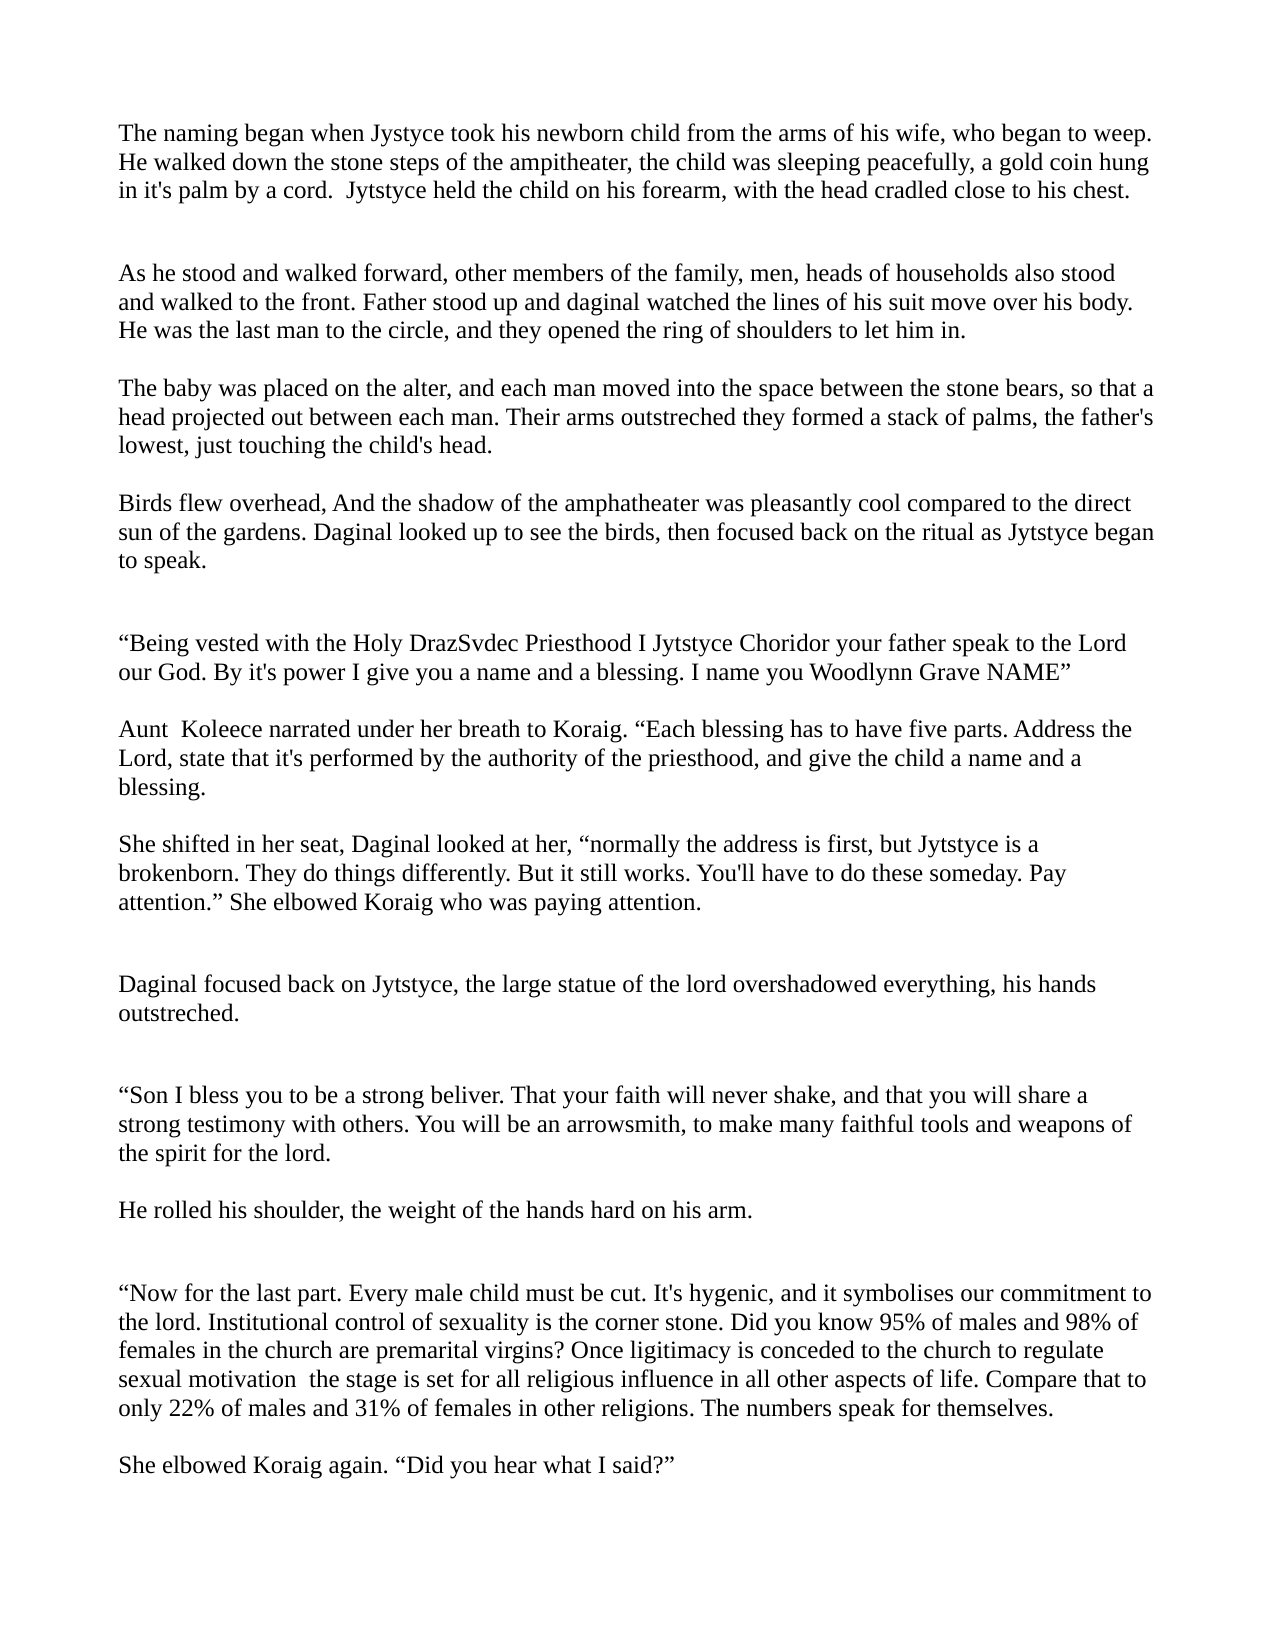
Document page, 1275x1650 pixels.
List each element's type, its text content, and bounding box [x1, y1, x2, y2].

text “Now for the last part. Every male child must be cut. It's hygenic, and it symbolises our commitment to the lord. Institutional control of sexuality is the corner stone. Did you know 95% of males and 98% of females in the church are premarital virgins? Once ligitimacy is conceded to the church to regulate sexual motivation the stage is set for all religious influence in all other aspects of life. Compare that to only 22% of males and 31% of females in other religions. The numbers speak for themselves. She elbowed Koraig again. “Did you hear what I said?” [118, 1278, 1157, 1508]
text Daginal focused back on Jytstyce, the large statue of the lord overshadowed everything, his hands outstreched. [118, 969, 1157, 1027]
text As he stood and walked forward, other members of the family, men, heads of households also stood and walked to the front. Father stood up and daginal watched the lines of his suit move over his body. He was the last man to the circle, and they opened the ring of shoulders to let him in. The baby was placed on the alter, and each man moved into the space between the stone bears, so that a head projected out between each man. Their arms outstreched they formed a stack of palms, the father's lowest, just touching the child's head. Birds flew overhead, And the shadow of the amphatheater was pleasantly cool compared to the direct sun of the gardens. Daginal looked up to see the birds, then focused back on the ritual as Jytstyce began to speak. [118, 258, 1157, 574]
text The naming began when Jystyce took his newborn child from the arms of his wife, who began to weep. He walked down the stone steps of the ampitheater, the child was sleeping peacefully, a gold coin hung in it's palm by a cord. Jytstyce held the child on his forearm, with the head cradled close to his chest. [118, 118, 1157, 204]
text “Son I bless you to be a strong beliver. That your faith will never shake, and that you will share a strong testimony with others. You will be an arrowsmith, to make many faithful tools and weapons of the spirit for the lord. He rolled his shoulder, the weight of the hands hard on his arm. [118, 1081, 1157, 1224]
text “Being vested with the Holy DrazSvdec Priesthood I Jytstyce Choridor your father speak to the Lord our God. By it's power I give you a name and a blessing. I name you Woodlynn Grave NAME” Aunt Koleece narrated under her breath to Koraig. “Each blessing has to have five parts. Address the Lord, state that it's performed by the authority of the priesthood, and give the child a name and a blessing. She shifted in her seat, Daginal looked at her, “normally the address is first, but Jytstyce is a brokenborn. They do things differently. But it still works. You'll have to do these someday. Pay attention.” She elbowed Koraig who was paying attention. [118, 628, 1157, 916]
